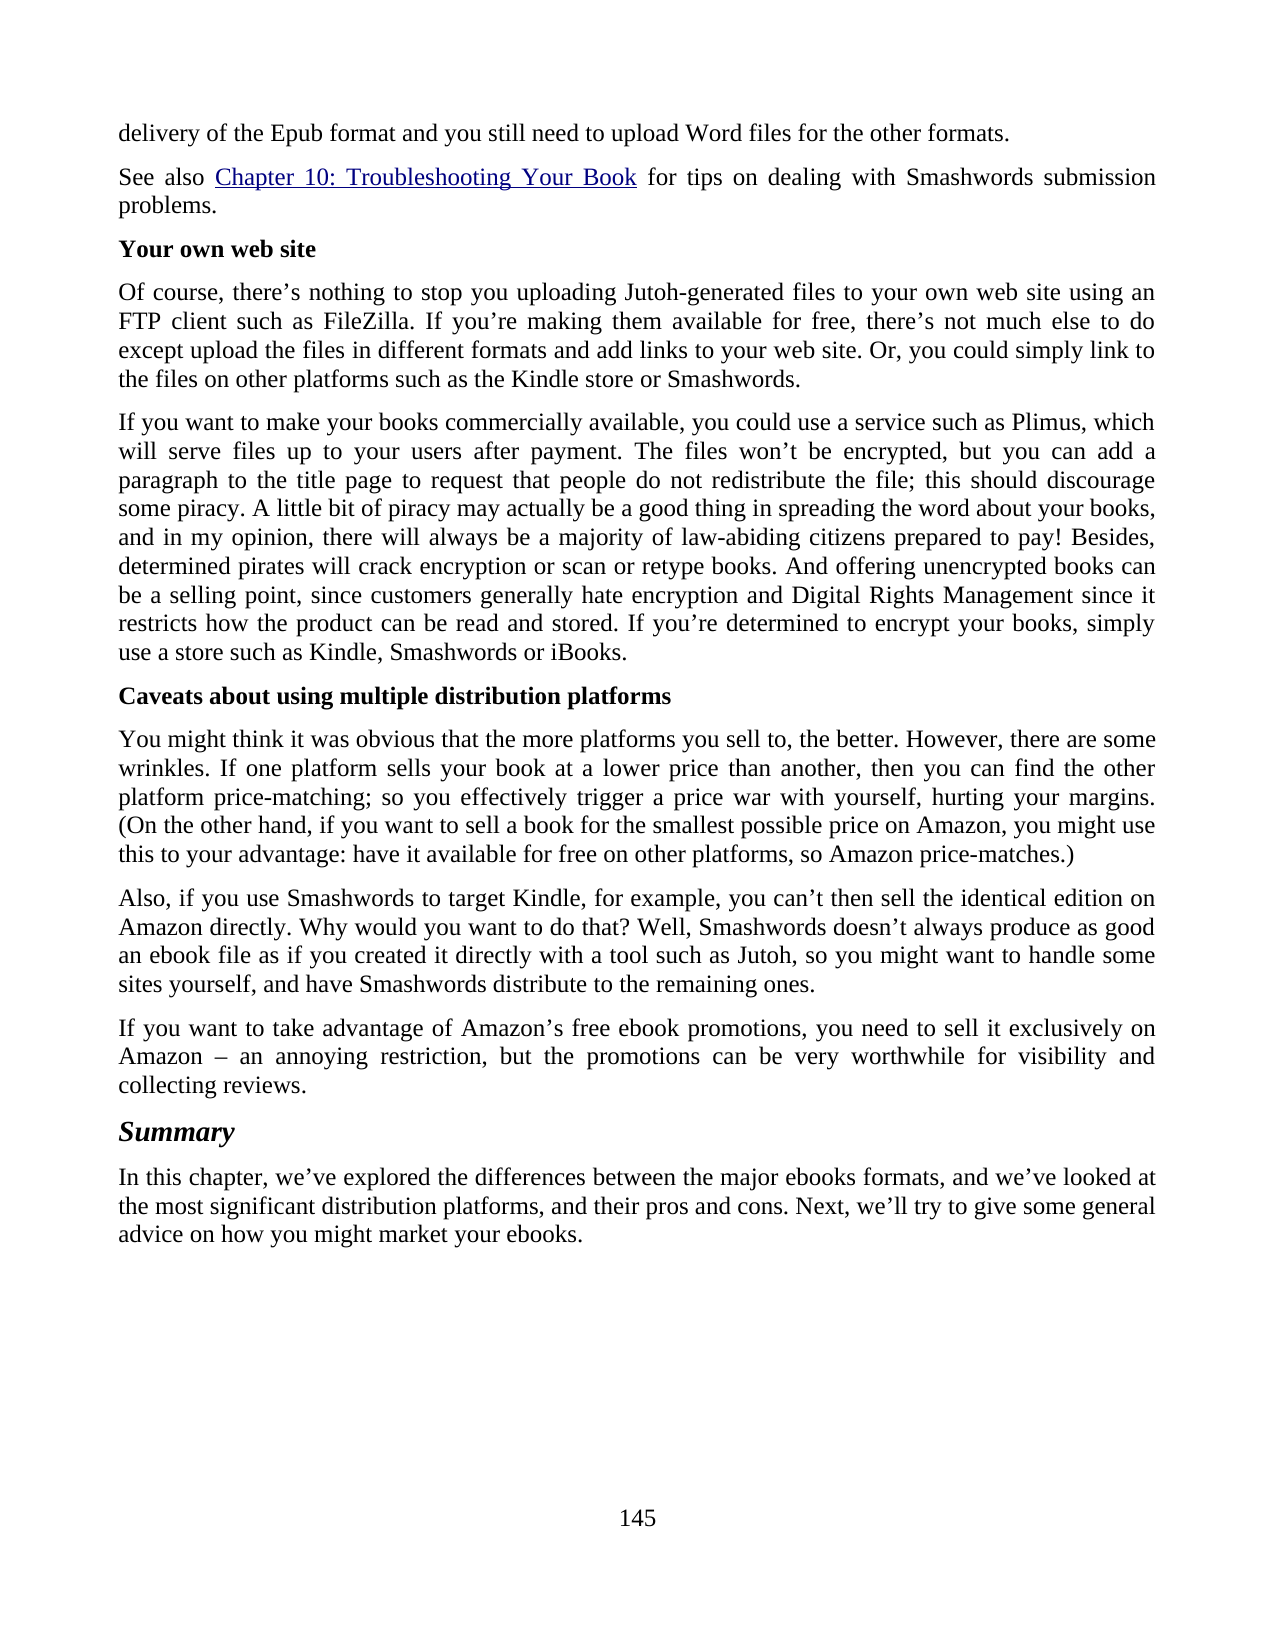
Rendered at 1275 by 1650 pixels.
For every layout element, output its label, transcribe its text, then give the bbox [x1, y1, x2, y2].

subtitle Your own web site [118, 234, 1157, 263]
text If you want to take advantage of Amazon’s free ebook promotions, you need to sell it exclusively on Amazon – an annoying restriction, but the promotions can be very worthwhile for visibility and collecting reviews. [118, 1013, 1157, 1099]
text If you want to make your books commercially available, you could use a service such as Plimus, which will serve files up to your users after payment. The files won’t be encrypted, but you can add a paragraph to the title page to request that people do not redistribute the file; this should discourage some piracy. A little bit of piracy may actually be a good thing in spreading the word about your books, and in my opinion, there will always be a majority of law-abiding citizens prepared to pay! Besides, determined pirates will crack encryption or scan or retype books. And offering unencrypted books can be a selling point, since customers generally hate encryption and Digital Rights Management since it restricts how the product can be read and stored. If you’re determined to encrypt your books, simply use a store such as Kindle, Smashwords or iBooks. [118, 407, 1157, 666]
text In this chapter, we’ve explored the differences between the major ebooks formats, and we’ve looked at the most significant distribution platforms, and their pros and cons. Next, we’ll try to give some general advice on how you might market your ebooks. [118, 1162, 1157, 1248]
subtitle Summary [118, 1114, 1157, 1147]
text Also, if you use Smashwords to target Kindle, for example, you can’t then sell the identical edition on Amazon directly. Why would you want to do that? Well, Smashwords doesn’t always produce as good an ebook file as if you created it directly with a tool such as Jutoh, so you might want to handle some sites yourself, and have Smashwords distribute to the remaining ones. [118, 883, 1157, 998]
text Of course, there’s nothing to stop you uploading Jutoh-generated files to your own web site using an FTP client such as FileZilla. If you’re making them available for free, there’s not much else to do except upload the files in different formats and add links to your web site. Or, you could simply link to the files on other platforms such as the Kindle store or Smashwords. [118, 277, 1157, 392]
text See also Chapter 10: Troubleshooting Your Book for tips on dealing with Smashwords submission problems. [118, 162, 1157, 219]
text You might think it was obvious that the more platforms you sell to, the better. However, there are some wrinkles. If one platform sells your book at a lower price than another, then you can find the other platform price-matching; so you effectively trigger a price war with yourself, hurting your margins. (On the other hand, if you want to sell a book for the smallest possible price on Amazon, you might use this to your advantage: have it available for free on other platforms, so Amazon price-matches.) [118, 724, 1157, 868]
subtitle Caveats about using multiple distribution platforms [118, 681, 1157, 709]
text delivery of the Epub format and you still need to upload Word files for the other formats. [118, 118, 1157, 147]
